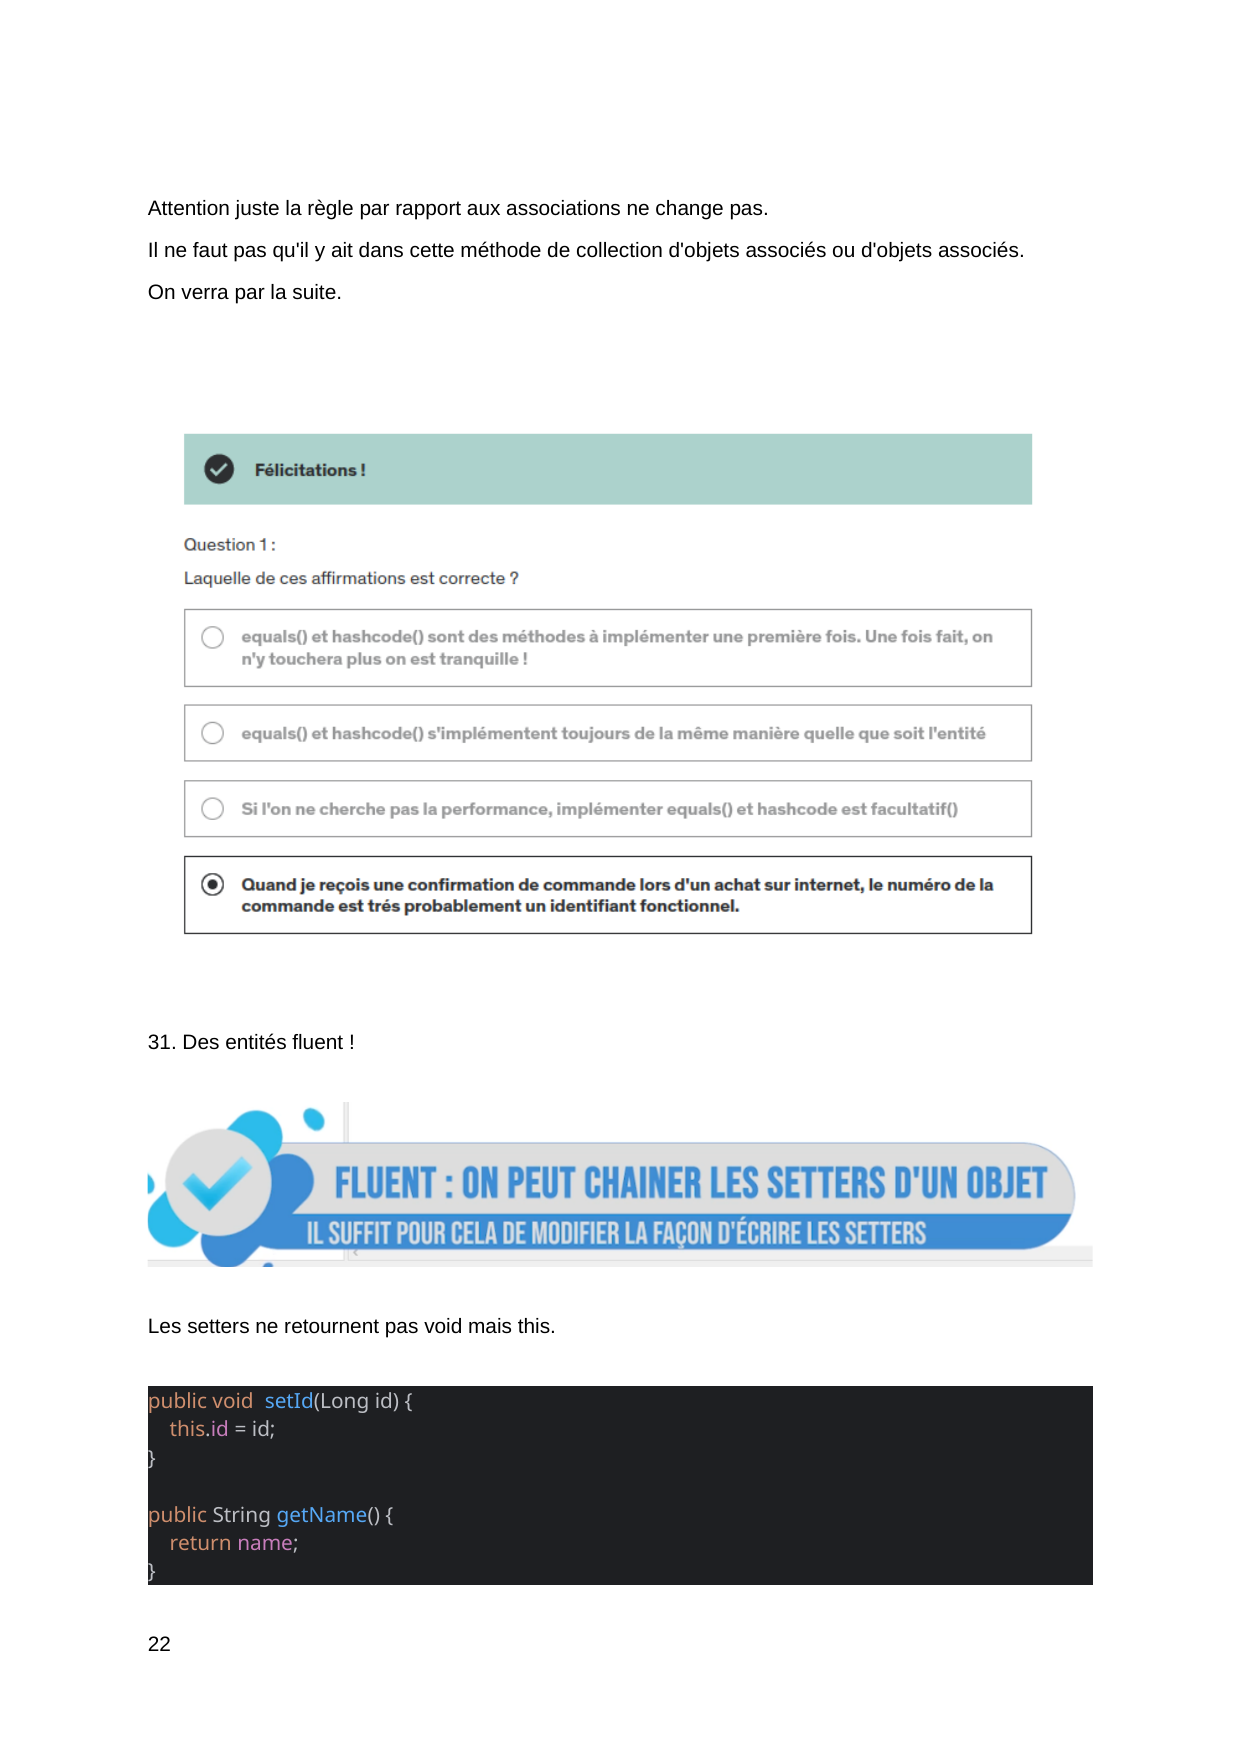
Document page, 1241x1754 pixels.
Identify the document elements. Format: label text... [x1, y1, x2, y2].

text Il ne faut pas qu'il y ait dans cette méthode de collection d'objets associés ou d'objets associés. [148, 238, 1093, 262]
text On verra par la suite. [148, 280, 1093, 304]
text Attention juste la règle par rapport aux associations ne change pas. [148, 196, 1093, 219]
text 31. Des entités fluent ! [148, 1030, 1093, 1054]
text public void setId(Long id) { this.id = id; } public String getName() { return name; } [148, 1386, 1093, 1585]
text Les setters ne retournent pas void mais this. [148, 1314, 1093, 1338]
picture [147, 1102, 1093, 1267]
picture [147, 393, 1093, 959]
